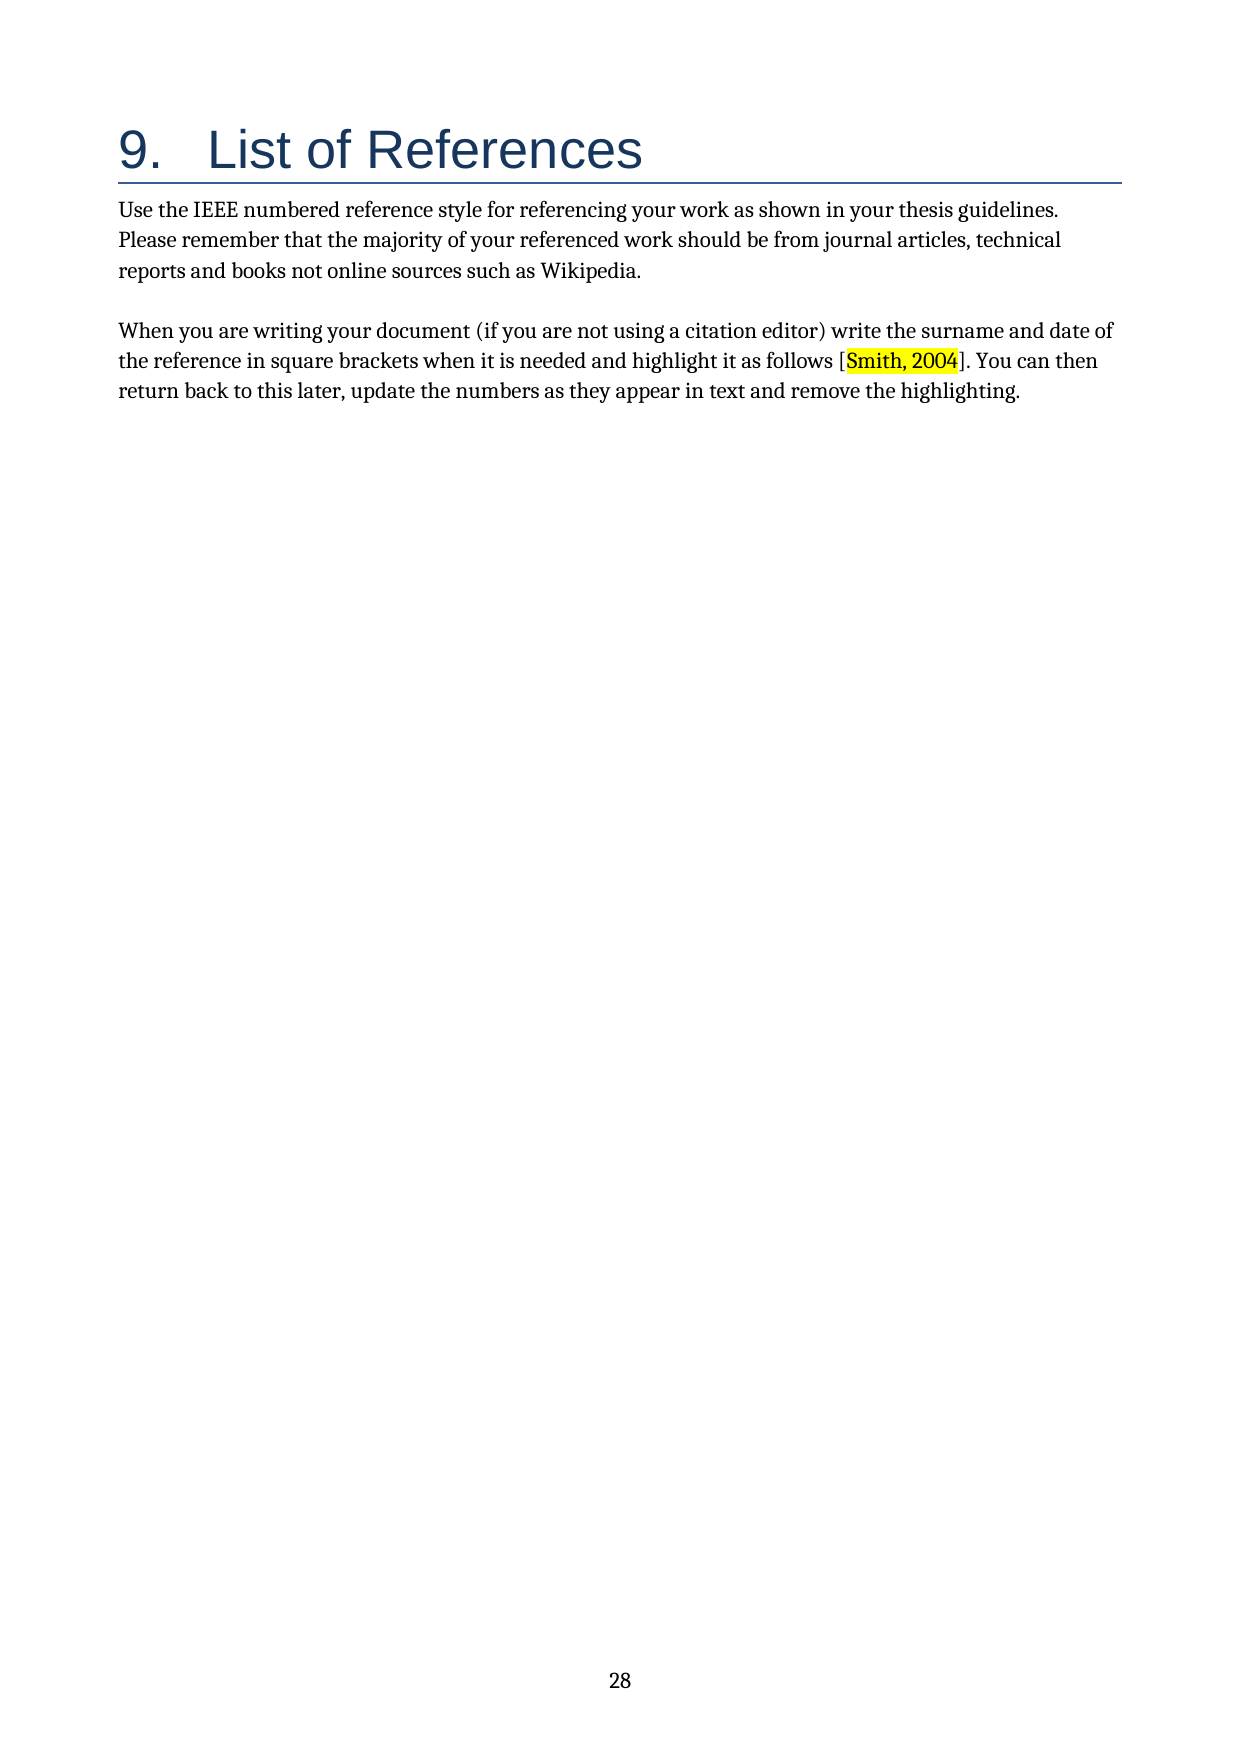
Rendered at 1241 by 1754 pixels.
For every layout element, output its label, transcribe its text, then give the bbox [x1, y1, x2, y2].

text When you are writing your document (if you are not using a citation editor) write the surname and date of the reference in square brackets when it is needed and highlight it as follows [Smith, 2004]. You can then return back to this later, update the numbers as they appear in text and remove the highlighting. [118, 318, 1122, 405]
subtitle List of References [118, 118, 1122, 182]
text Use the IEEE numbered reference style for referencing your work as shown in your thesis guidelines. Please remember that the majority of your referenced work should be from journal articles, technical reports and books not online sources such as Wikipedia. [118, 197, 1122, 284]
